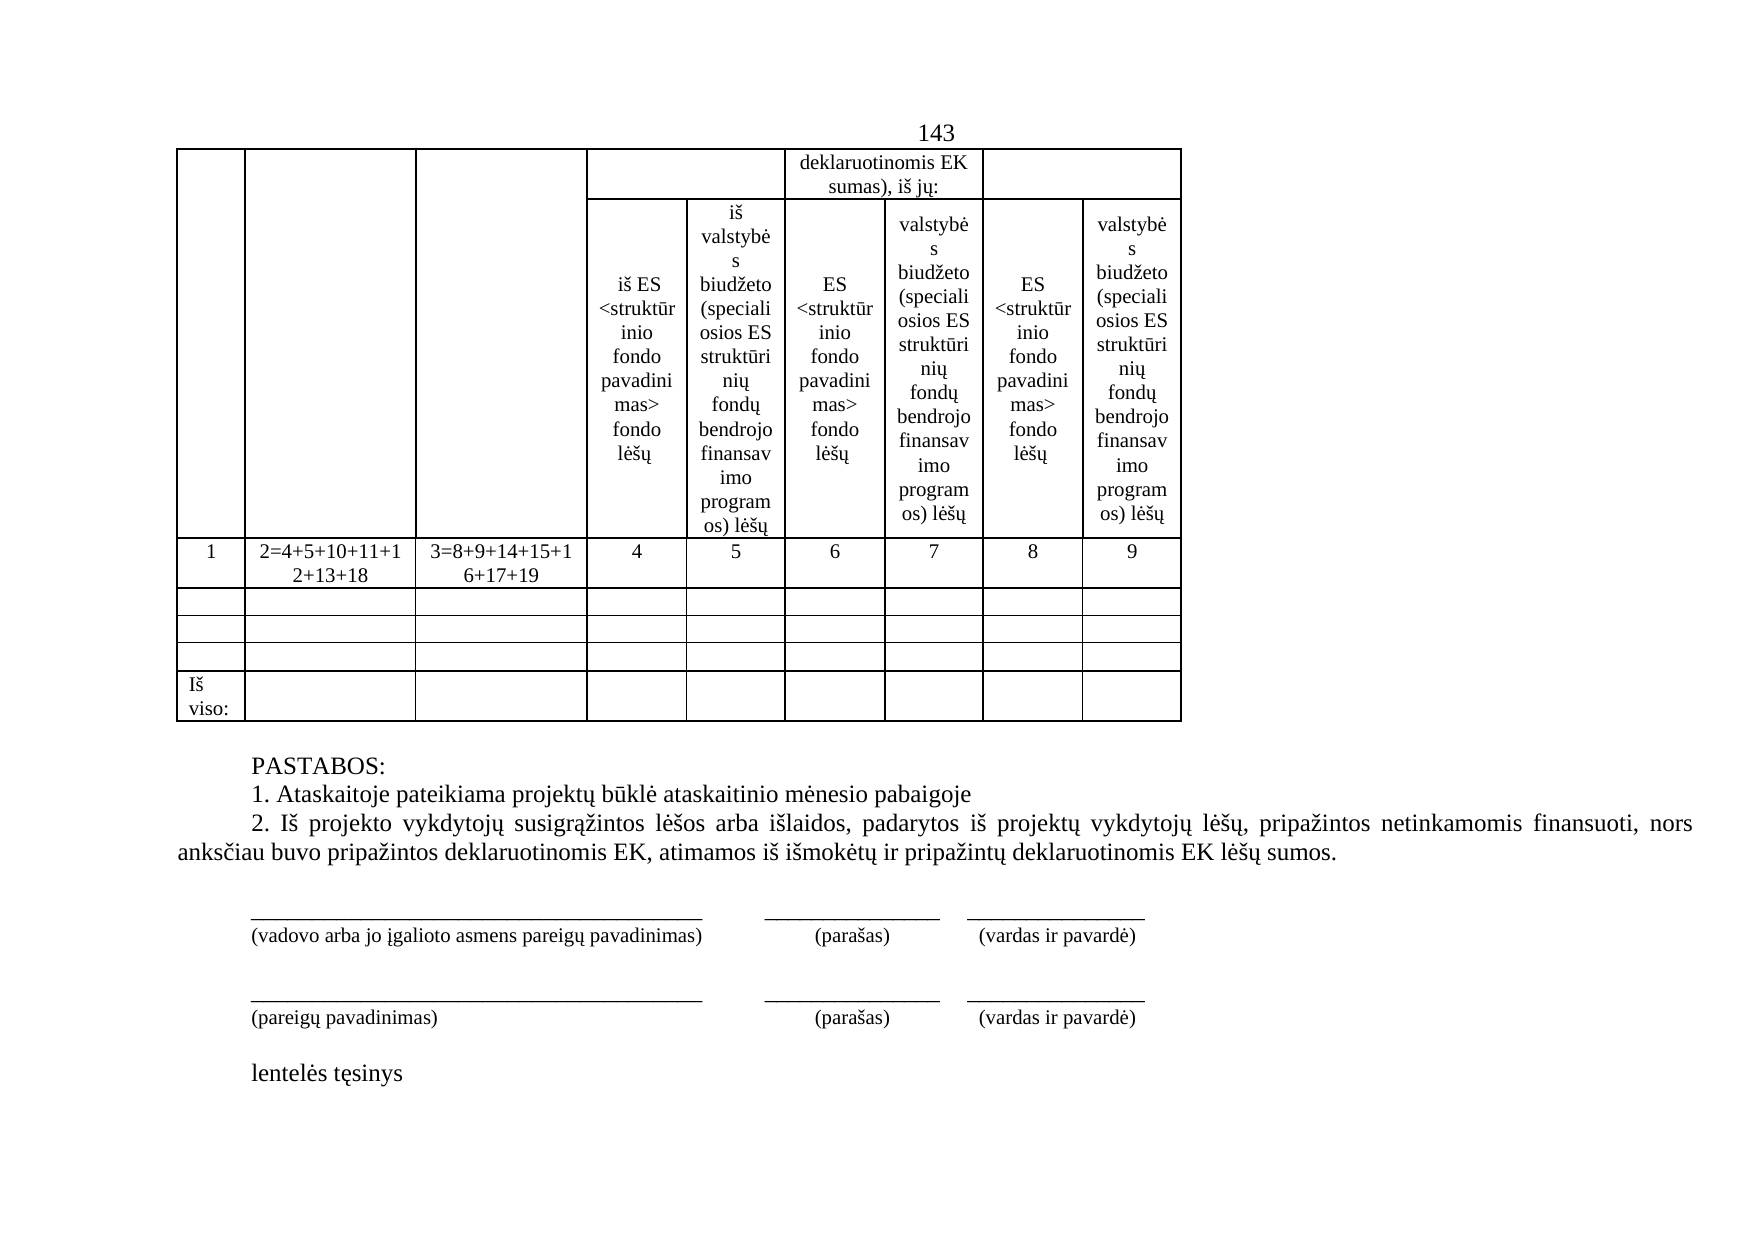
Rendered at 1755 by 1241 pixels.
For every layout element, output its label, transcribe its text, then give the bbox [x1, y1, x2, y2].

table_cell [984, 672, 1082, 720]
table_cell [416, 672, 586, 720]
table_cell [984, 616, 1082, 642]
table_cell [246, 150, 415, 537]
table_cell [687, 643, 784, 670]
table_cell ES <struktūrinio fondo pavadinimas> fondo lėšų [786, 200, 884, 537]
table_cell [984, 589, 1082, 615]
table_cell [886, 589, 982, 615]
text lentelės tęsinys [177, 1058, 1695, 1086]
table_cell iš valstybės biudžeto (specialiosios ES struktūrinių fondų bendrojo finansavimo programos) lėšų [688, 200, 784, 537]
text (vadovo arba jo įgalioto asmens pareigų pavadinimas) (parašas) (vardas ir pavardė) [177, 923, 1695, 947]
table_cell ES <struktūrinio fondo pavadinimas> fondo lėšų [984, 200, 1082, 537]
table_cell [786, 589, 884, 615]
table_cell [588, 643, 686, 670]
table_cell [886, 616, 982, 642]
table_cell 7 [886, 539, 982, 587]
table_cell [1083, 643, 1180, 670]
table_cell [588, 150, 784, 198]
table_cell [246, 616, 415, 642]
table_cell [687, 589, 784, 615]
text 1. Ataskaitoje pateikiama projektų būklė ataskaitinio mėnesio pabaigoje [177, 779, 1695, 808]
table_cell 2=4+5+10+11+12+13+18 [246, 539, 415, 587]
table_cell [588, 616, 686, 642]
table_cell [1083, 616, 1180, 642]
table_cell Iš viso: [178, 672, 244, 720]
table_cell [416, 616, 586, 642]
table_cell deklaruotinomis EK sumas), iš jų: [786, 150, 982, 198]
table_cell [687, 616, 784, 642]
table_cell valstybės biudžeto (specialiosios ES struktūrinių fondų bendrojo finansavimo programos) lėšų [1084, 200, 1180, 537]
table_cell [786, 616, 884, 642]
table_cell [1083, 672, 1180, 720]
table_cell valstybės biudžeto (specialiosios ES struktūrinių fondų bendrojo finansavimo programos) lėšų [886, 200, 982, 537]
table_cell [886, 643, 982, 670]
table_cell [417, 150, 586, 537]
table_cell [178, 616, 244, 642]
table_cell 6 [786, 539, 884, 587]
text (pareigų pavadinimas) (parašas) (vardas ir pavardė) [177, 1005, 1695, 1029]
table_cell 3=8+9+14+15+16+17+19 [416, 539, 586, 587]
table_cell [588, 672, 686, 720]
table_cell [416, 589, 586, 615]
table_cell [886, 672, 982, 720]
table_cell 5 [687, 539, 784, 587]
table_cell [984, 150, 1180, 198]
table_cell [588, 589, 686, 615]
table_cell [1083, 589, 1180, 615]
table_cell [178, 589, 244, 615]
table_cell [246, 589, 415, 615]
table_cell 8 [984, 539, 1082, 587]
table_cell 4 [588, 539, 686, 587]
table_cell 9 [1083, 539, 1180, 587]
table_cell [984, 643, 1082, 670]
table_cell [246, 672, 415, 720]
table_cell [687, 672, 784, 720]
table_cell [178, 150, 244, 537]
table_cell [786, 672, 884, 720]
text PASTABOS: [177, 751, 1695, 779]
table_cell [178, 643, 244, 670]
text 2. Iš projekto vykdytojų susigrąžintos lėšos arba išlaidos, padarytos iš projektų vykdytojų lėšų, pripažintos netinkamomis finansuoti, nors anksčiau buvo pripažintos deklaruotinomis EK, atimamos iš išmokėtų ir pripažintų deklaruotinomis EK lėšų sumos. [177, 808, 1695, 866]
table_cell [246, 643, 415, 670]
table_cell 1 [178, 539, 244, 587]
table_cell [416, 643, 586, 670]
table_cell iš ES <struktūrinio fondo pavadinimas> fondo lėšų [588, 200, 686, 537]
table_cell [786, 643, 884, 670]
